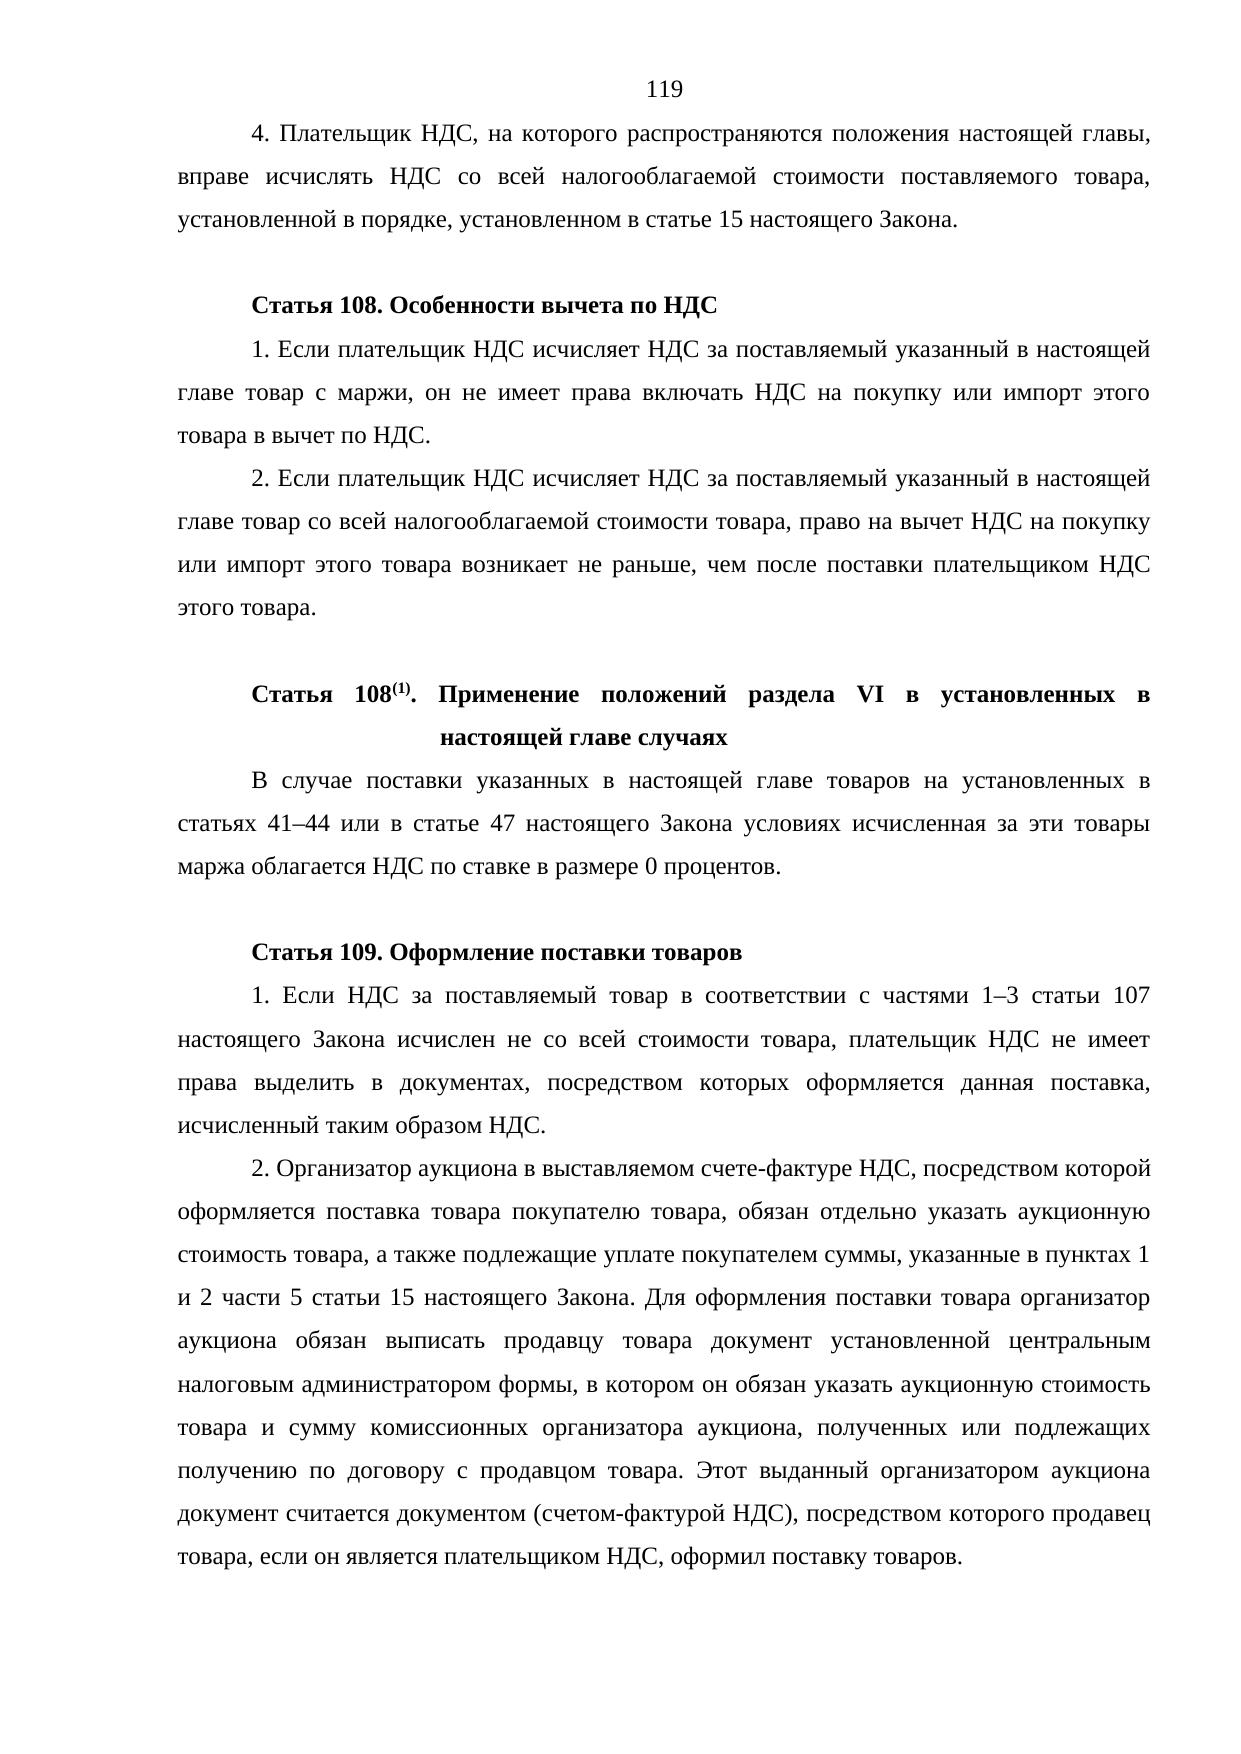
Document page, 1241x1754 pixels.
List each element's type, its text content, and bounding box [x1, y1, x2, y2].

text 2. Если плательщик НДС исчисляет НДС за поставляемый указанный в настоящей главе товар со всей налогооблагаемой стоимости товара, право на вычет НДС на покупку или импорт этого товара возникает не раньше, чем после поставки плательщиком НДС этого товара. [177, 463, 1152, 621]
text 1. Если НДС за поставляемый товар в соответствии с частями 1–3 статьи 107 настоящего Закона исчислен не со всей стоимости товара, плательщик НДС не имеет права выделить в документах, посредством которых оформляется данная поставка, исчисленный таким образом НДС. [177, 981, 1152, 1139]
text 2. Организатор аукциона в выставляемом счете-фактуре НДС, посредством которой оформляется поставка товара покупателю товара, обязан отдельно указать аукционную стоимость товара, а также подлежащие уплате покупателем суммы, указанные в пунктах 1 и 2 части 5 статьи 15 настоящего Закона. Для оформления поставки товара организатор аукциона обязан выписать продавцу товара документ установленной центральным налоговым администратором формы, в котором он обязан указать аукционную стоимость товара и сумму комиссионных организатора аукциона, полученных или подлежащих получению по договору с продавцом товара. Этот выданный организатором аукциона документ считается документом (счетом-фактурой НДС), посредством которого продавец товара, если он является плательщиком НДС, оформил поставку товаров. [177, 1153, 1152, 1570]
text Статья 108(1). Применение положений раздела VI в установленных в настоящей главе случаях [251, 679, 1152, 751]
text Статья 108. Особенности вычета по НДС [177, 291, 1152, 319]
text В случае поставки указанных в настоящей главе товаров на установленных в статьях 41–44 или в статье 47 настоящего Закона условиях исчисленная за эти товары маржа облагается НДС по ставке в размере 0 процентов. [177, 765, 1152, 880]
text 4. Плательщик НДС, на которого распространяются положения настоящей главы, вправе исчислять НДС со всей налогооблагаемой стоимости поставляемого товара, установленной в порядке, установленном в статье 15 настоящего Закона. [177, 118, 1152, 233]
text Статья 109. Оформление поставки товаров [177, 937, 1152, 966]
text 1. Если плательщик НДС исчисляет НДС за поставляемый указанный в настоящей главе товар с маржи, он не имеет права включать НДС на покупку или импорт этого товара в вычет по НДС. [177, 334, 1152, 449]
